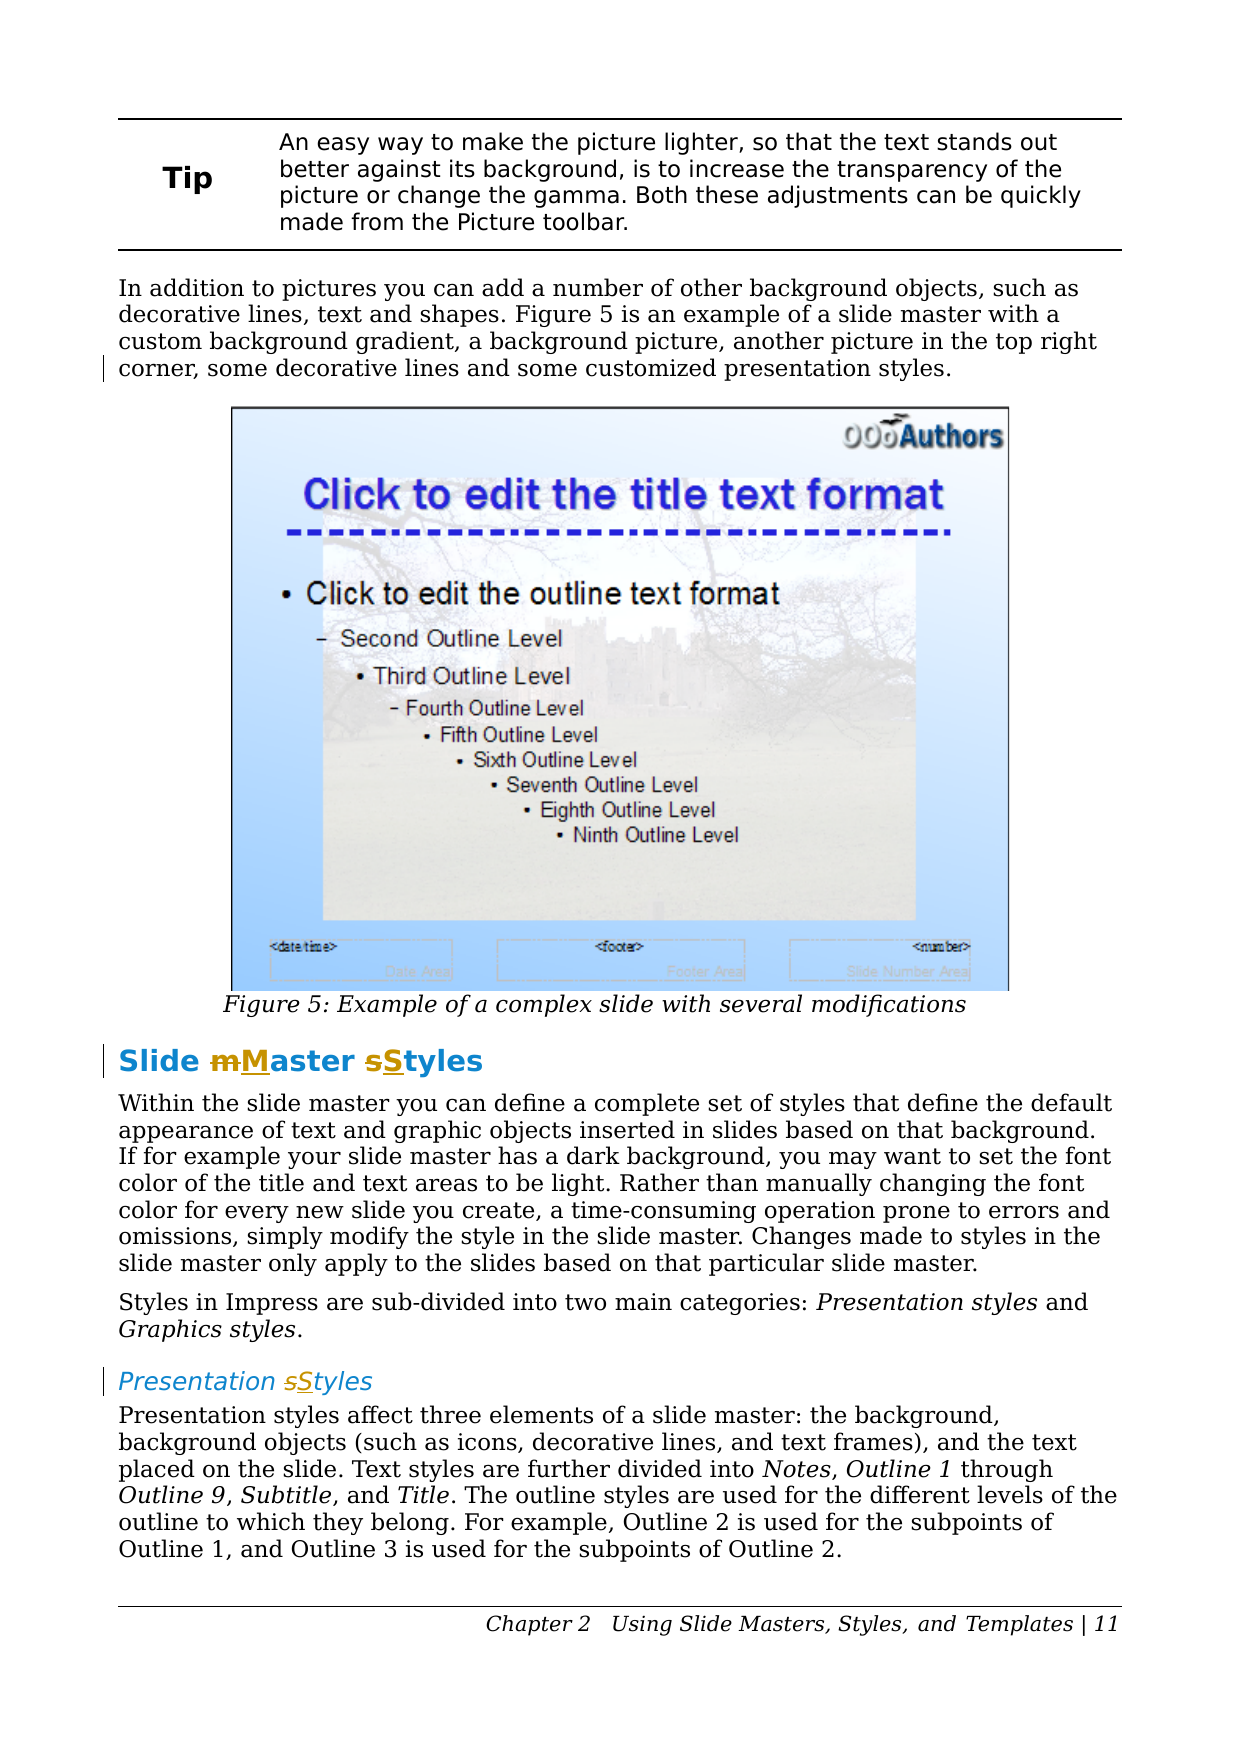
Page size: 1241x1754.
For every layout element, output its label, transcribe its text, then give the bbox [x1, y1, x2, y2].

text Within the slide master you can define a complete set of styles that define the default appearance of text and graphic objects inserted in slides based on that background. If for example your slide master has a dark background, you may want to set the font color of the title and text areas to be light. Rather than manually changing the font color for every new slide you create, a time-consuming operation prone to errors and omissions, simply modify the style in the slide master. Changes made to styles in the slide master only apply to the slides based on that particular slide master. [118, 1090, 1122, 1277]
table_header An easy way to make the picture lighter, so that the text stands out better against its background, is to increase the transparency of the picture or change the gamma. Both these adjustments can be quickly made from the Picture toolbar. [258, 120, 1122, 249]
text Presentation styles affect three elements of a slide master: the background, background objects (such as icons, decorative lines, and text frames), and the text placed on the slide. Text styles are further divided into Notes, Outline 1 through Outline 9, Subtitle, and Title. The outline styles are used for the different levels of the outline to which they belong. For example, Outline 2 is used for the subpoints of Outline 1, and Outline 3 is used for the subpoints of Outline 2. [118, 1403, 1122, 1563]
subtitle Presentation Styles [118, 1367, 1122, 1396]
picture [231, 406, 1010, 991]
subtitle Slide Master Styles [118, 1044, 1122, 1078]
text Figure 5: Example of a complex slide with several modifications [223, 991, 1017, 1018]
table_header Tip [118, 120, 257, 249]
text In addition to pictures you can add a number of other background objects, such as decorative lines, text and shapes. Figure 5 is an example of a slide master with a custom background gradient, a background picture, another picture in the top right corner, some decorative lines and some customized presentation styles. [118, 275, 1122, 382]
text Styles in Impress are sub-divided into two main categories: Presentation styles and Graphics styles. [118, 1289, 1122, 1343]
